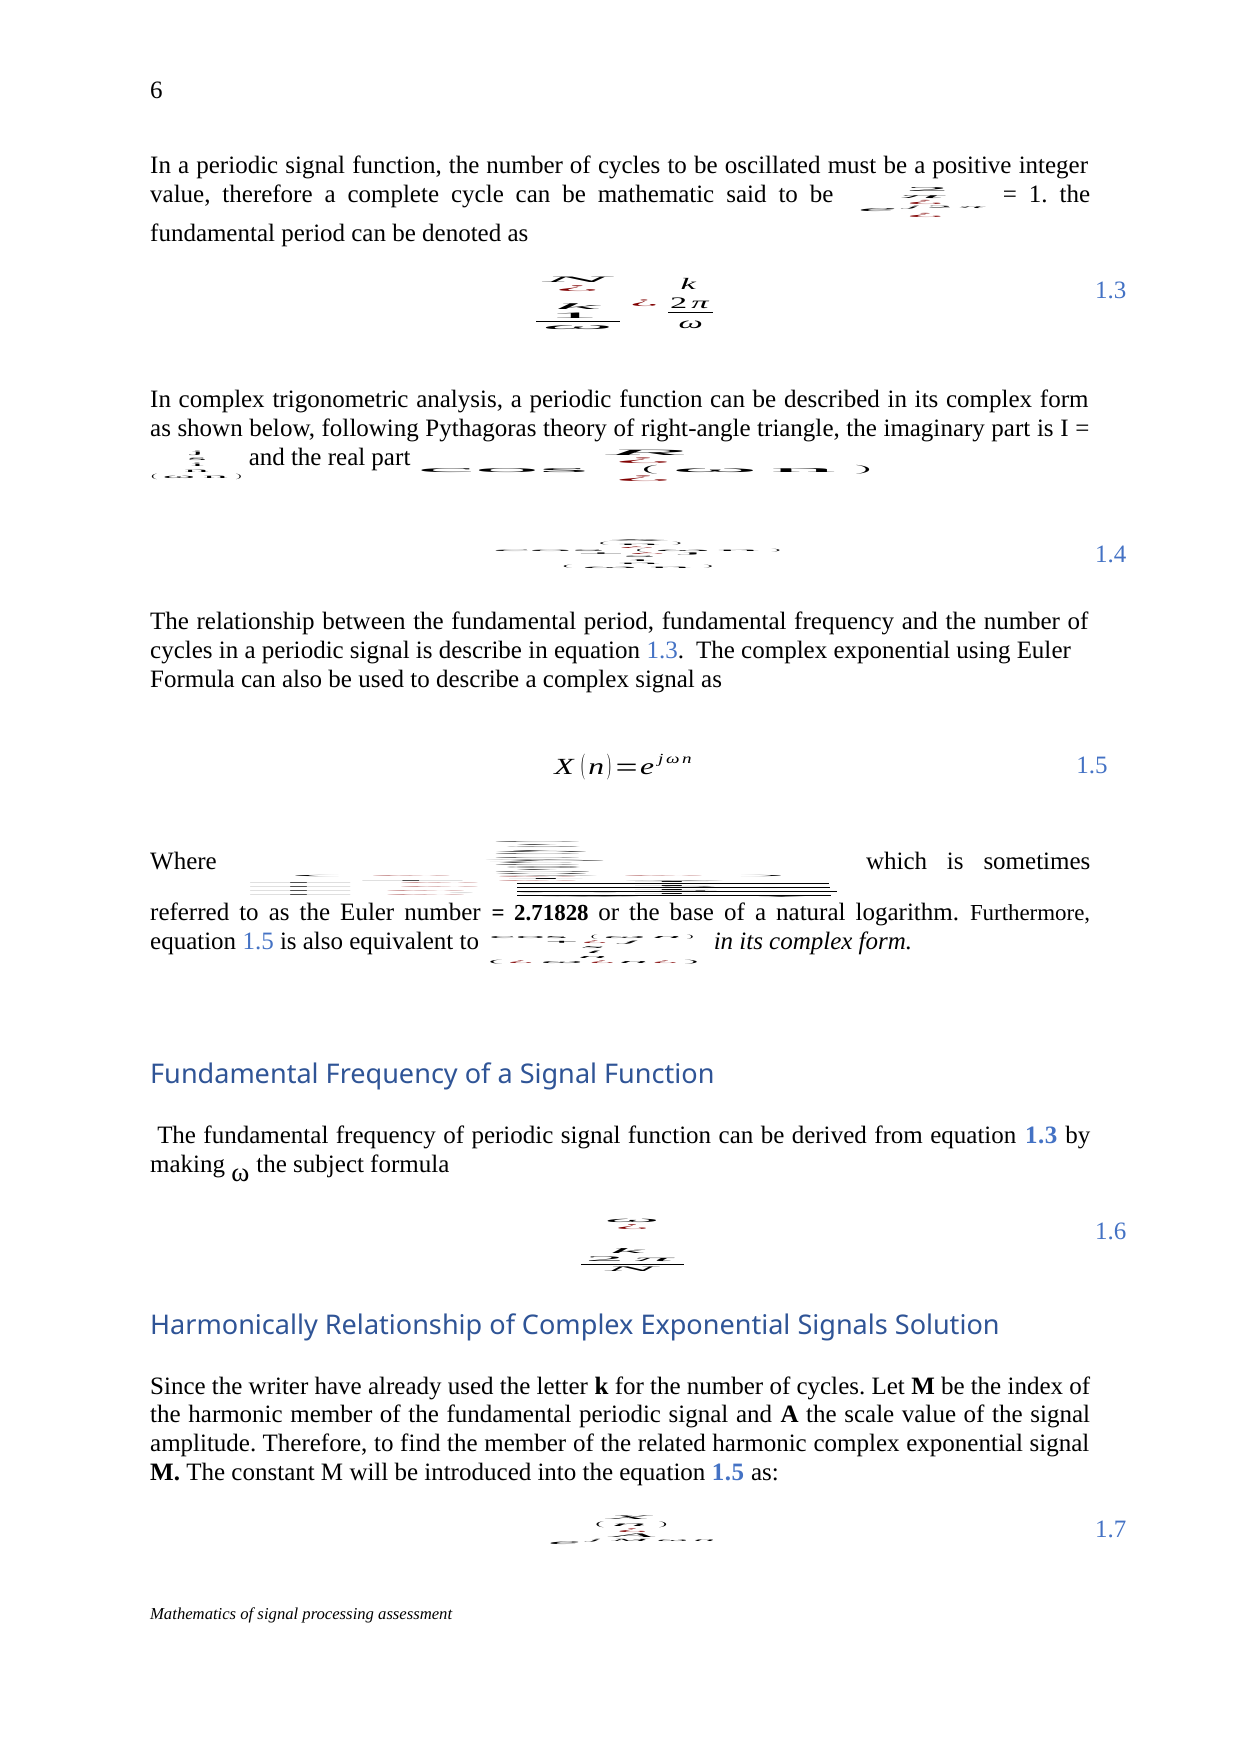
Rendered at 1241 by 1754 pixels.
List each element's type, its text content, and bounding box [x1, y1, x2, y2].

table_header [150, 539, 193, 573]
table_header 1.6 [1084, 1216, 1154, 1272]
text In complex trigonometric analysis, a periodic function can be described in its complex form as shown below, following Pythagoras theory of right-angle triangle, the imaginary part is I = and the real part [150, 384, 1090, 482]
table_header 1.5 [1065, 750, 1153, 783]
text Formula can also be used to describe a complex signal as [150, 664, 1090, 692]
table_header [194, 539, 1083, 573]
table_cell [1084, 573, 1154, 606]
text Where which is sometimes referred to as the Euler number = 2.71828 or the base of a natural logarithm. Furthermore, equation 1.5 is also equivalent to in its complex form. [150, 841, 1090, 964]
table_header [179, 1216, 1083, 1272]
table_header 1.3 [1065, 275, 1154, 331]
text In a periodic signal function, the number of cycles to be oscillated must be a positive integer value, therefore a complete cycle can be mathematic said to be = 1. the fundamental period can be denoted as [150, 150, 1090, 246]
text The fundamental frequency of periodic signal function can be derived from equation 1.3 by making the subject formula [150, 1120, 1090, 1187]
subtitle Harmonically Relationship of Complex Exponential Signals Solution [150, 1305, 1090, 1342]
text Since the writer have already used the letter k for the number of cycles. Let M be the index of the harmonic member of the fundamental periodic signal and A the scale value of the signal amplitude. Therefore, to find the member of the related harmonic complex exponential signal M. The constant M will be introduced into the equation 1.5 as: [150, 1371, 1090, 1486]
table_header [150, 750, 179, 783]
table_header 1.4 [1084, 539, 1154, 573]
table_header [179, 275, 1065, 331]
table_header [150, 275, 179, 331]
table_header [150, 1216, 179, 1272]
table_header [150, 1515, 179, 1548]
subtitle Fundamental Frequency of a Signal Function [150, 1054, 1090, 1091]
table_cell [150, 573, 193, 606]
table_header [179, 750, 1065, 783]
text The relationship between the fundamental period, fundamental frequency and the number of cycles in a periodic signal is describe in equation 1.3. The complex exponential using Euler [150, 606, 1090, 664]
table_cell [194, 573, 1083, 606]
table_header [179, 1515, 1083, 1548]
table_header 1.7 [1084, 1515, 1154, 1548]
